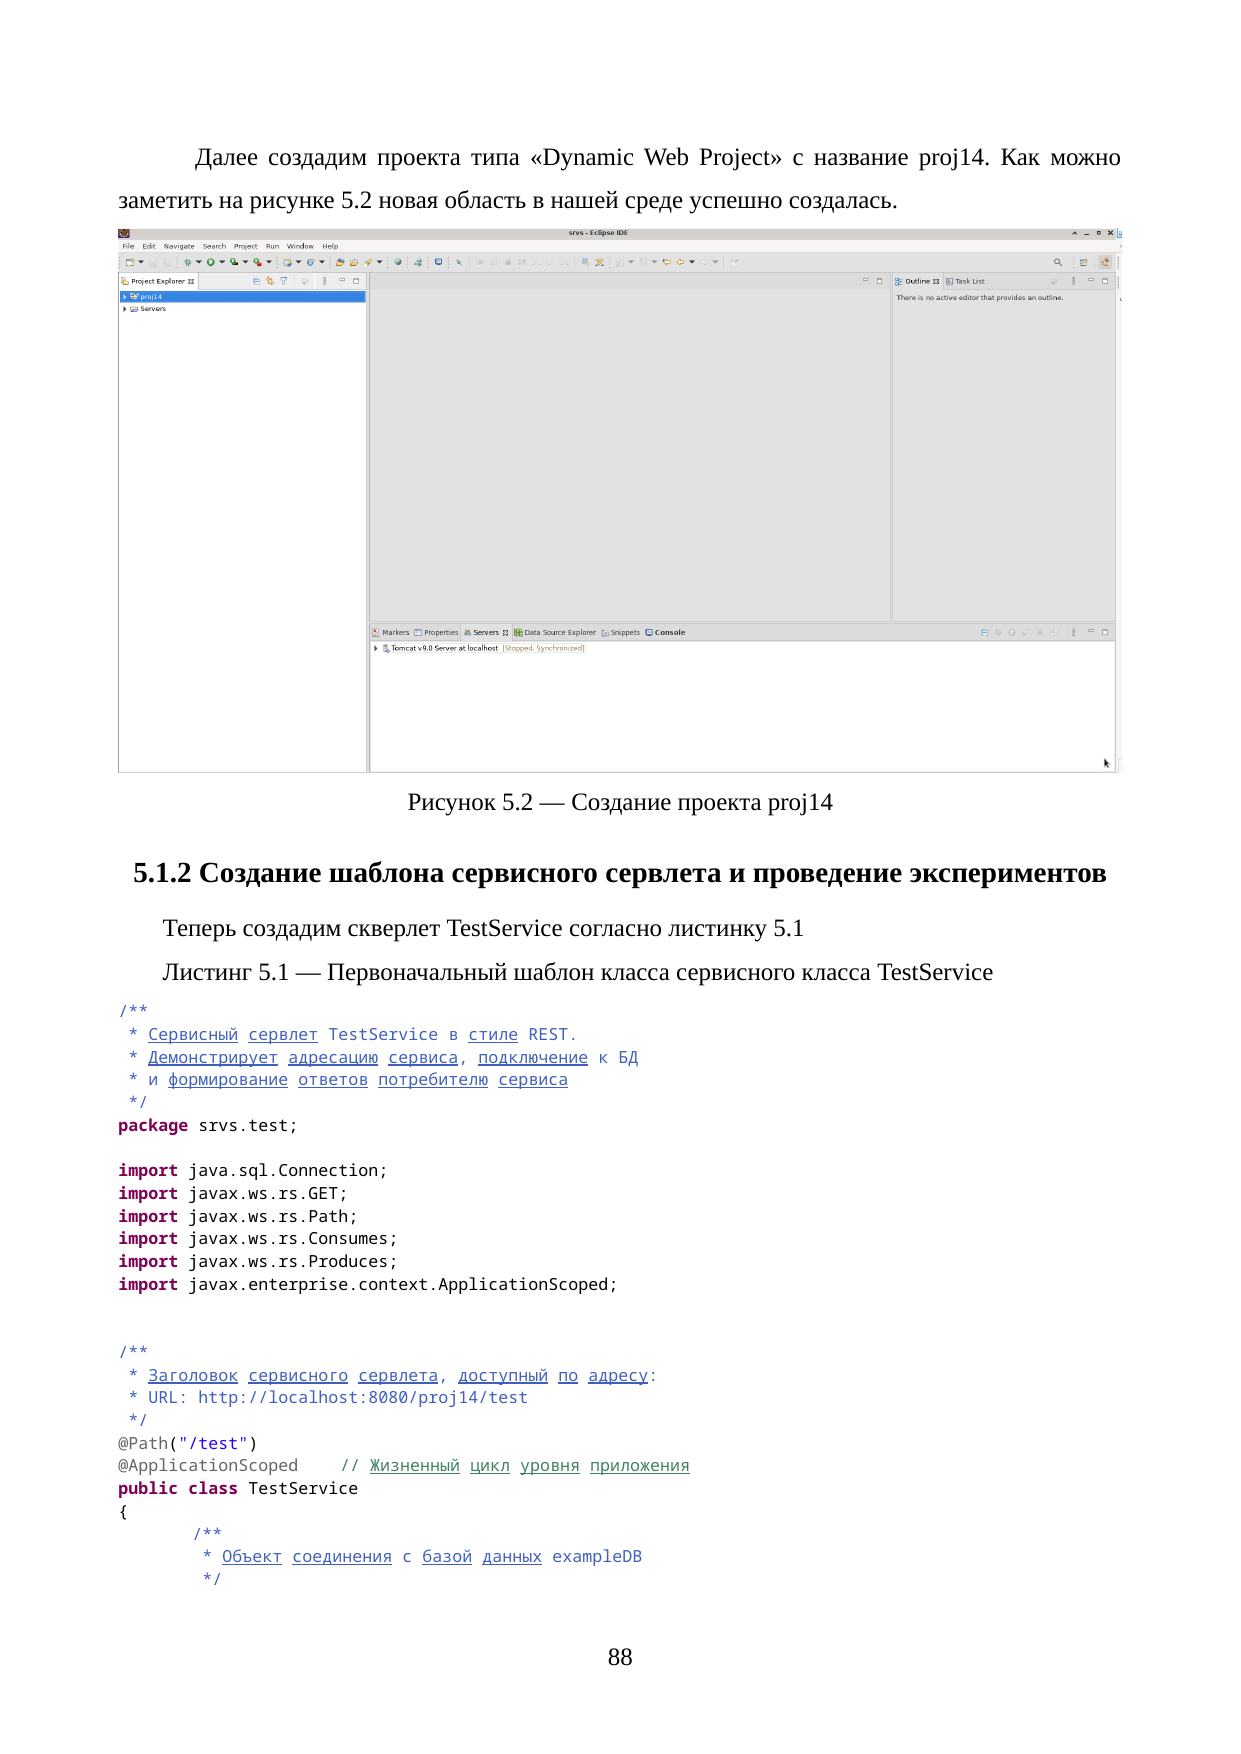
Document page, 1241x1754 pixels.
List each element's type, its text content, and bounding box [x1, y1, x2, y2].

text * URL: http://localhost:8080/proj14/test [118, 1386, 1122, 1408]
text */ [118, 1091, 1122, 1113]
text import javax.ws.rs.Consumes; [118, 1227, 1122, 1249]
text /** [118, 1522, 1122, 1545]
text /** [118, 1000, 1122, 1022]
text * и формирование ответов потребителю сервиса [118, 1068, 1122, 1091]
picture [118, 228, 1123, 773]
text */ [118, 1567, 1122, 1590]
text /** [118, 1340, 1122, 1363]
text * Заголовок сервисного сервлета, доступный по адресу: [118, 1363, 1122, 1386]
text package srvs.test; [118, 1113, 1122, 1136]
text * Сервисный сервлет TestService в стиле REST. [118, 1022, 1122, 1045]
text import javax.enterprise.context.ApplicationScoped; [118, 1272, 1122, 1295]
text Листинг 5.1 — Первоначальный шаблон класса сервисного класса TestService [118, 957, 1122, 985]
text Теперь создадим скверлет TestService согласно листинку 5.1 [118, 913, 1122, 942]
text * Демонстрирует адресацию сервиса, подключение к БД [118, 1045, 1122, 1068]
text public class TestService [118, 1477, 1122, 1499]
text @Path("/test") [118, 1431, 1122, 1454]
subtitle 5.1.2 Создание шаблона сервисного сервлета и проведение экспериментов [118, 855, 1122, 888]
text * Объект соединения с базой данных exampleDB [118, 1545, 1122, 1567]
text Рисунок 5.2 — Создание проекта proj14 [118, 773, 1122, 816]
text { [118, 1499, 1122, 1522]
text import javax.ws.rs.GET; [118, 1181, 1122, 1204]
text import java.sql.Connection; [118, 1159, 1122, 1181]
text import javax.ws.rs.Produces; [118, 1249, 1122, 1272]
text import javax.ws.rs.Path; [118, 1204, 1122, 1227]
text @ApplicationScoped // Жизненный цикл уровня приложения [118, 1454, 1122, 1477]
text Далее создадим проекта типа «Dynamic Web Project» с название proj14. Как можно заметить на рисунке 5.2 новая область в нашей среде успешно создалась. [118, 142, 1122, 214]
text */ [118, 1408, 1122, 1431]
